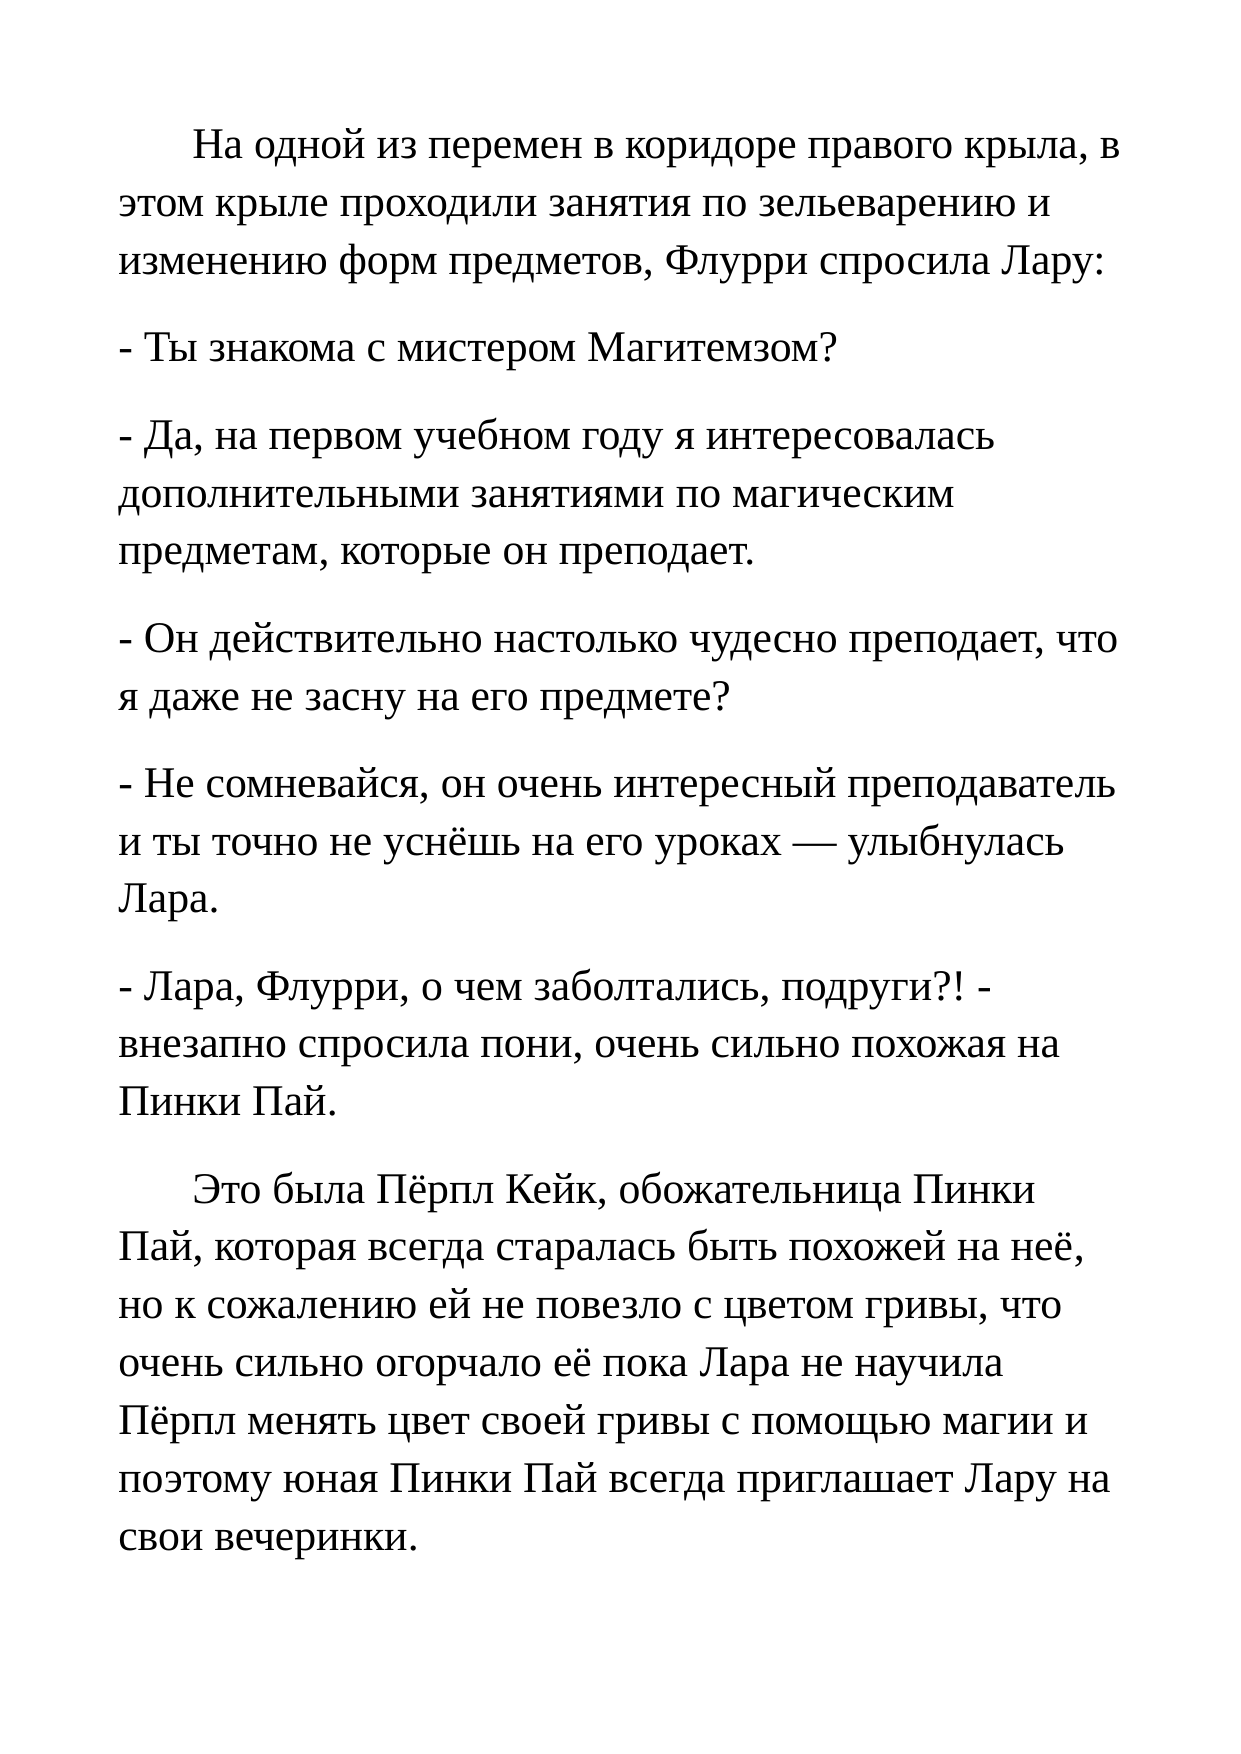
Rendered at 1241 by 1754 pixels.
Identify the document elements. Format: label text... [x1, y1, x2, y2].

text На одной из перемен в коридоре правого крыла, в этом крыле проходили занятия по зельеварению и изменению форм предметов, Флурри спросила Лару: [118, 118, 1122, 284]
text - Лара, Флурри, о чем заболтались, подруги?! -внезапно спросила пони, очень сильно похожая на Пинки Пай. [118, 959, 1122, 1125]
text - Да, на первом учебном году я интересовалась дополнительными занятиями по магическим предметам, которые он преподает. [118, 408, 1122, 574]
text - Он действительно настолько чудесно преподает, что я даже не засну на его предмете? [118, 611, 1122, 719]
text - Ты знакома с мистером Магитемзом? [118, 321, 1122, 371]
text - Не сомневайся, он очень интересный преподаватель и ты точно не уснёшь на его уроках — улыбнулась Лара. [118, 756, 1122, 922]
text Это была Пёрпл Кейк, обожательница Пинки Пай, которая всегда старалась быть похожей на неё, но к сожалению ей не повезло с цветом гривы, что очень сильно огорчало её пока Лара не научила Пёрпл менять цвет своей гривы с помощью магии и поэтому юная Пинки Пай всегда приглашает Лару на свои вечеринки. [118, 1162, 1122, 1559]
